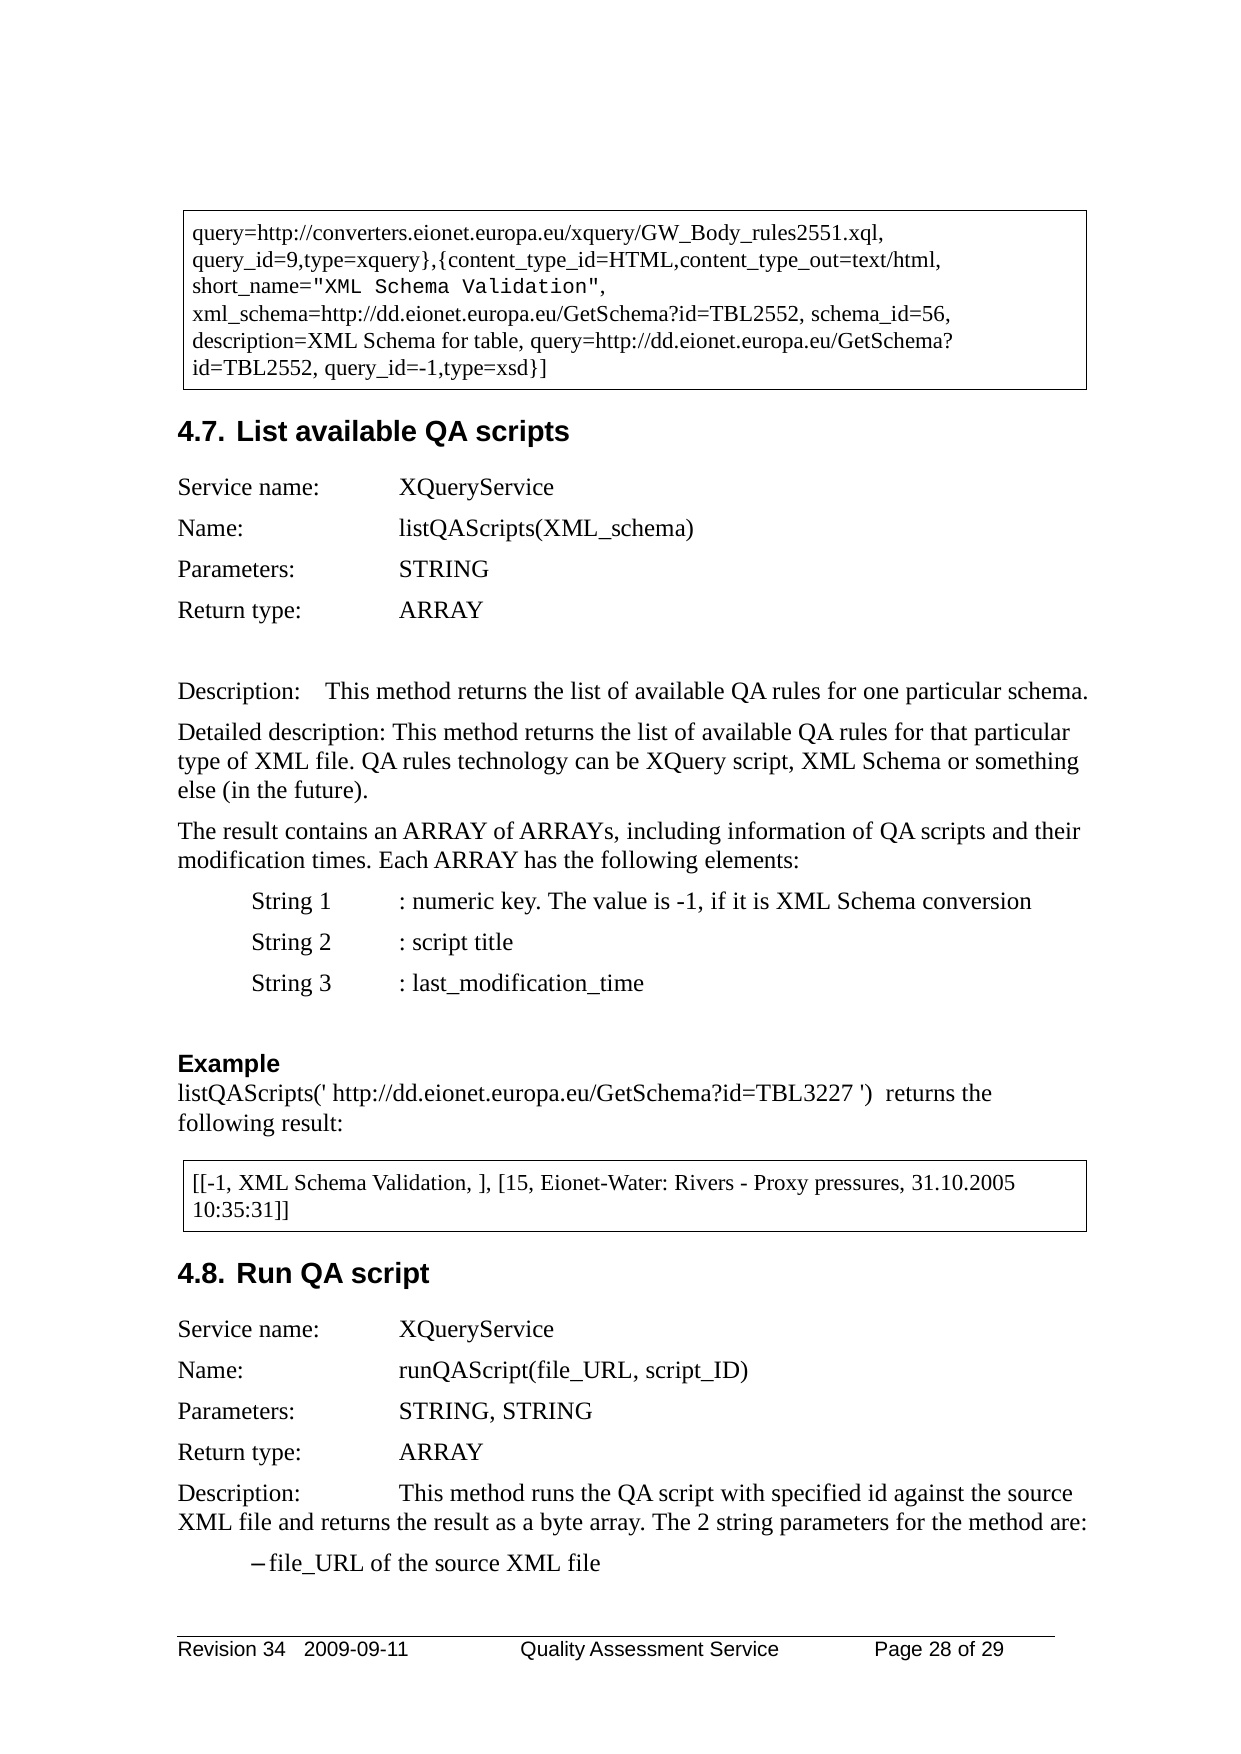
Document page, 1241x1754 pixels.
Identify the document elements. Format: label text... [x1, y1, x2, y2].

text Name: runQAScript(file_URL, script_ID) [177, 1355, 1092, 1384]
text [[-1, XML Schema Validation, ], [15, Eionet-Water: Rivers - Proxy pressures, 31.10.2005 10:35:31]] [184, 1161, 1086, 1231]
text Service name: XQueryService [177, 1314, 1092, 1343]
text Description: This method returns the list of available QA rules for one particular schema. [177, 676, 1092, 705]
text Return type: ARRAY [177, 594, 1092, 624]
text Parameters: STRING, STRING [177, 1396, 1092, 1425]
text String 1 : numeric key. The value is -1, if it is XML Schema conversion [177, 886, 1092, 915]
subtitle Run QA script [177, 1256, 1092, 1289]
text String 2 : script title [177, 927, 1092, 956]
text Service name: XQueryService [177, 472, 1092, 501]
text Return type: ARRAY [177, 1437, 1092, 1466]
subtitle List available QA scripts [177, 414, 1092, 447]
text String 3 : last_modification_time [177, 968, 1092, 997]
subtitle Example [177, 1049, 1092, 1078]
text Name: listQAScripts(XML_schema) [177, 513, 1092, 542]
text Description: This method runs the QA script with specified id against the source XML file and returns the result as a byte array. The 2 string parameters for the method are: [177, 1477, 1092, 1536]
text The result contains an ARRAY of ARRAYs, including information of QA scripts and their modification times. Each ARRAY has the following elements: [177, 816, 1092, 874]
text query=http://converters.eionet.europa.eu/xquery/GW_Body_rules2551.xql, query_id=9,type=xquery},{content_type_id=HTML,content_type_out=text/html, short_name="XML Schema Validation", xml_schema=http://dd.eionet.europa.eu/GetSchema?id=TBL2552, schema_id=56, description=XML Schema for table, query=http://dd.eionet.europa.eu/GetSchema?id=TBL2552, query_id=-1,type=xsd}] [184, 211, 1086, 389]
list file_URL of the source XML file [251, 1547, 1092, 1576]
text Parameters: STRING [177, 554, 1092, 583]
text listQAScripts(' http://dd.eionet.europa.eu/GetSchema?id=TBL3227 ') returns the following result: [177, 1078, 1092, 1136]
text Detailed description: This method returns the list of available QA rules for that particular type of XML file. QA rules technology can be XQuery script, XML Schema or something else (in the future). [177, 717, 1092, 804]
